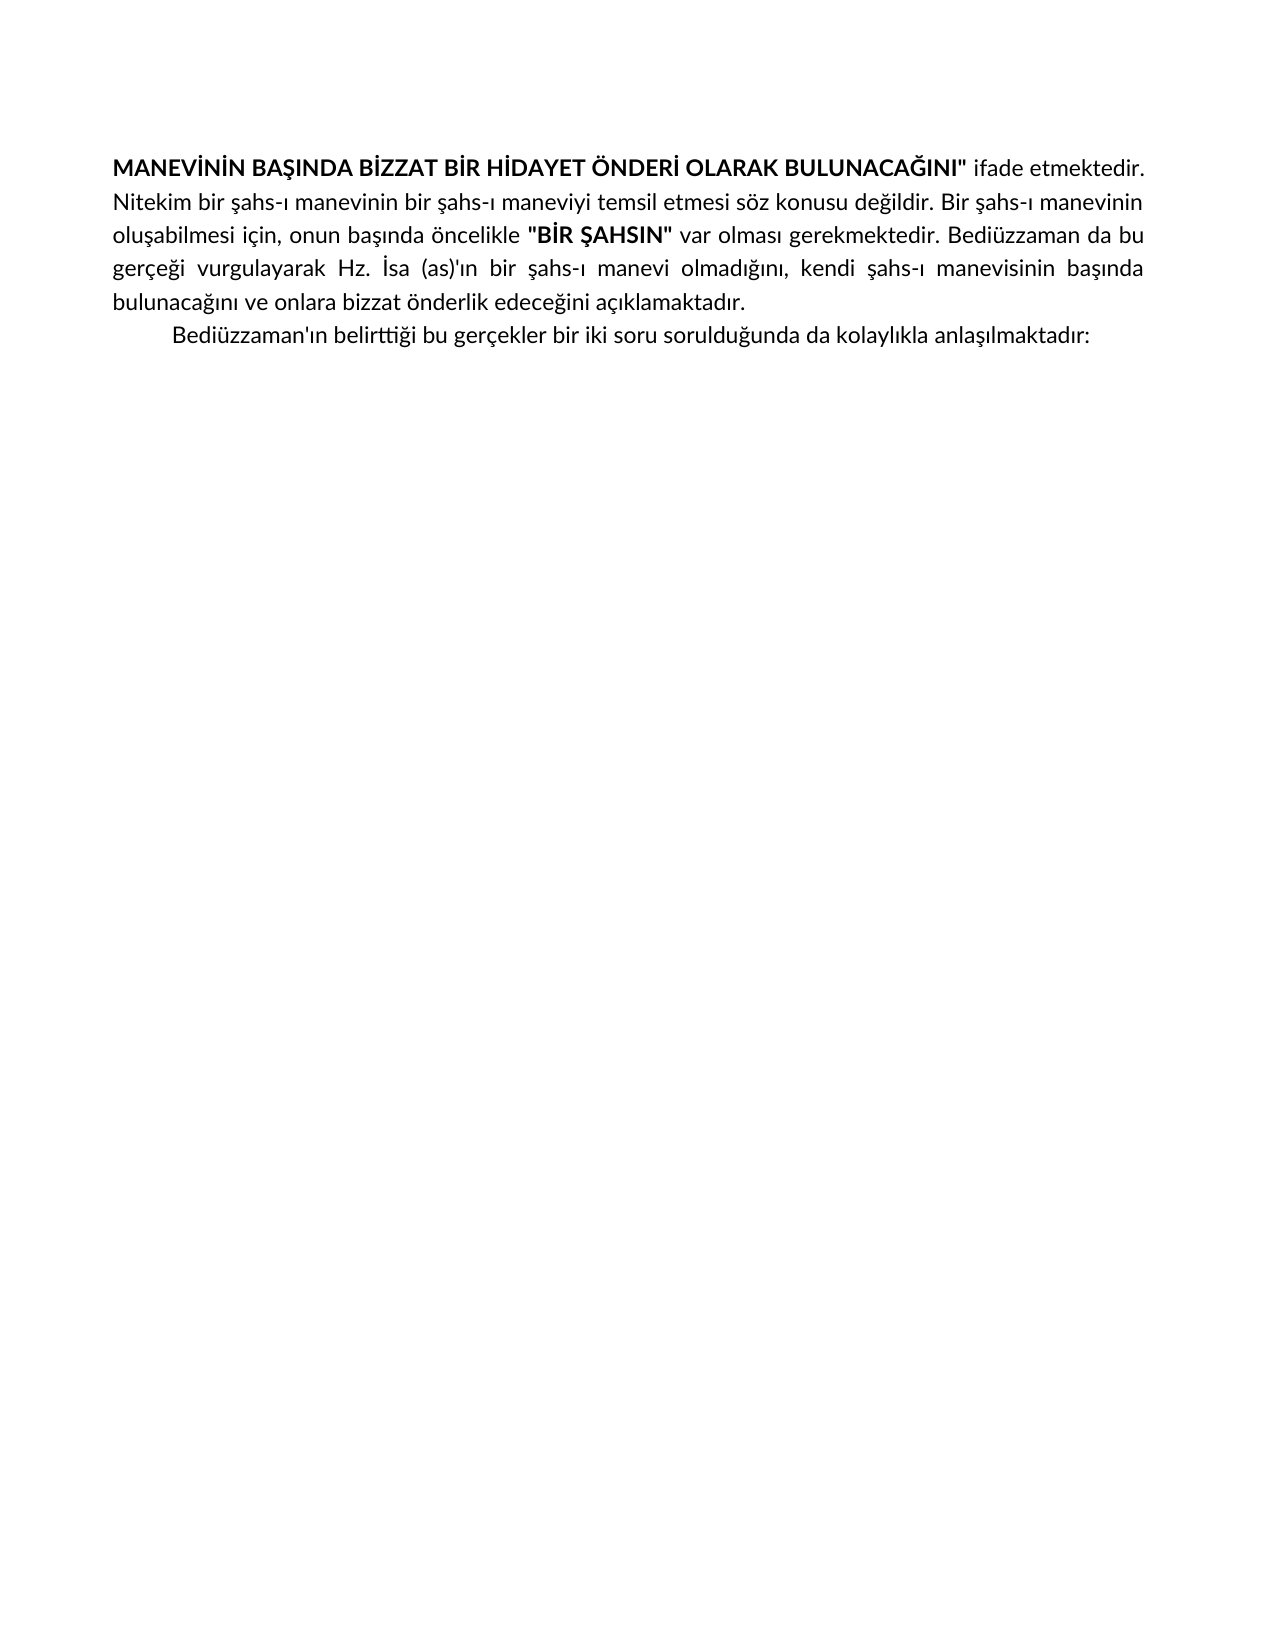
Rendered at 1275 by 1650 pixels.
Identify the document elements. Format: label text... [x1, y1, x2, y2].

text Bediüzzaman'ın belirttiği bu gerçekler bir iki soru sorulduğunda da kolaylıkla anlaşılmaktadır: [112, 317, 1145, 350]
text MANEVİNİN BAŞINDA BİZZAT BİR HİDAYET ÖNDERİ OLARAK BULUNACAĞINI" ifade etmektedir. Nitekim bir şahs-ı manevinin bir şahs-ı maneviyi temsil etmesi söz konusu değildir. Bir şahs-ı manevinin oluşabilmesi için, onun başında öncelikle "BİR ŞAHSIN" var olması gerekmektedir. Bediüzzaman da bu gerçeği vurgulayarak Hz. İsa (as)'ın bir şahs-ı manevi olmadığını, kendi şahs-ı manevisinin başında bulunacağını ve onlara bizzat önderlik edeceğini açıklamaktadır. [112, 150, 1145, 317]
